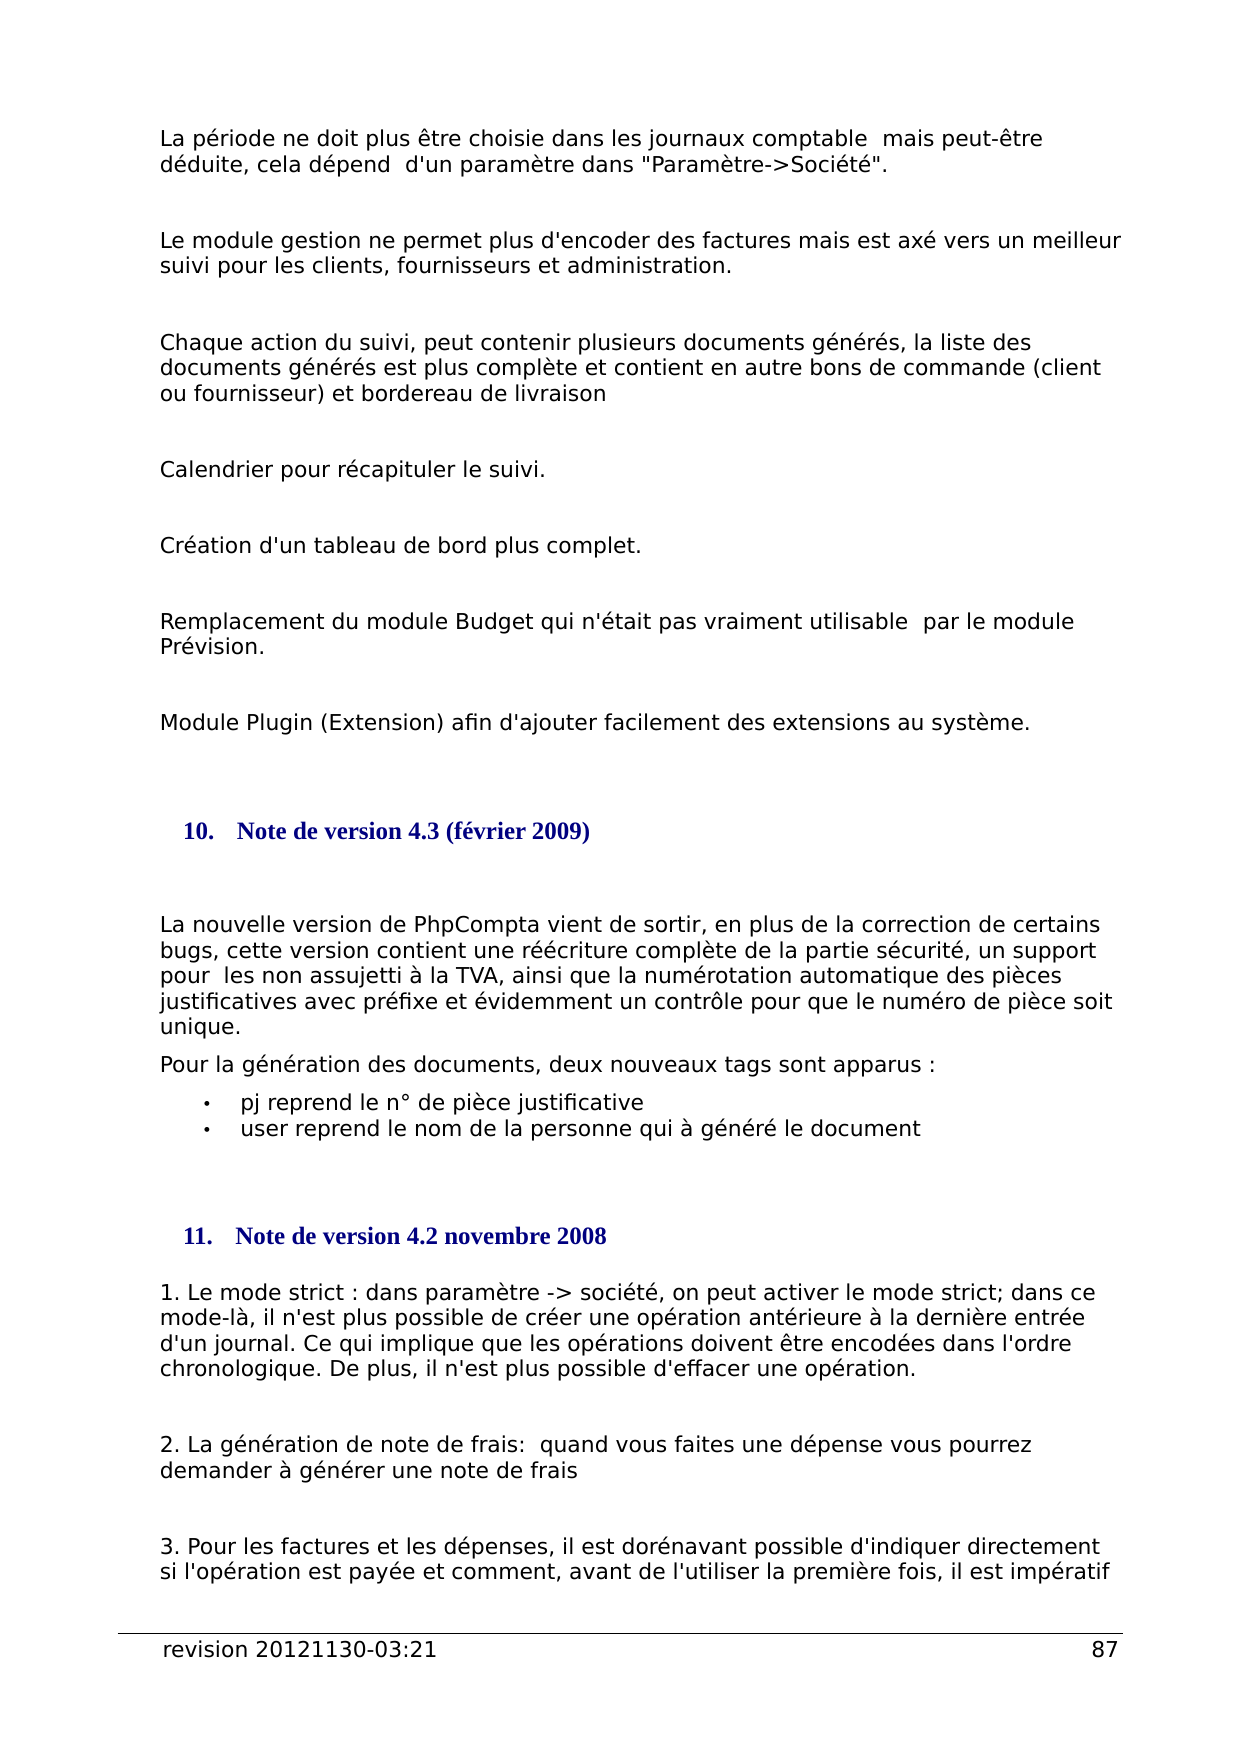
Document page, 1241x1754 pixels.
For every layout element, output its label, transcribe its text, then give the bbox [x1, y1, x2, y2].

text Création d'un tableau de bord plus complet. [159, 533, 1123, 558]
text Calendrier pour récapituler le suivi. [159, 457, 1123, 482]
text Le module gestion ne permet plus d'encoder des factures mais est axé vers un meilleur suivi pour les clients, fournisseurs et administration. [159, 228, 1123, 279]
text 3. Pour les factures et les dépenses, il est dorénavant possible d'indiquer directement si l'opération est payée et comment, avant de l'utiliser la première fois, il est impératif [159, 1534, 1123, 1585]
subtitle Note de version 4.3 (février 2009) [177, 816, 1123, 845]
text Pour la génération des documents, deux nouveaux tags sont apparus : [159, 1052, 1123, 1078]
list user reprend le nom de la personne qui à généré le document [204, 1116, 1123, 1141]
text Module Plugin (Extension) afin d'ajouter facilement des extensions au système. [159, 710, 1123, 736]
text Chaque action du suivi, peut contenir plusieurs documents générés, la liste des documents générés est plus complète et contient en autre bons de commande (client ou fournisseur) et bordereau de livraison [159, 330, 1123, 406]
text La nouvelle version de PhpCompta vient de sortir, en plus de la correction de certains bugs, cette version contient une réécriture complète de la partie sécurité, un support pour les non assujetti à la TVA, ainsi que la numérotation automatique des pièces justificatives avec préfixe et évidemment un contrôle pour que le numéro de pièce soit unique. [159, 912, 1123, 1040]
subtitle Note de version 4.2 novembre 2008 [177, 1221, 1123, 1250]
text 1. Le mode strict : dans paramètre -> société, on peut activer le mode strict; dans ce mode-là, il n'est plus possible de créer une opération antérieure à la dernière entrée d'un journal. Ce qui implique que les opérations doivent être encodées dans l'ordre chronologique. De plus, il n'est plus possible d'effacer une opération. [159, 1279, 1123, 1382]
text 2. La génération de note de frais: quand vous faites une dépense vous pourrez demander à générer une note de frais [159, 1432, 1123, 1483]
list pj reprend le n° de pièce justificative [204, 1090, 1123, 1116]
text Remplacement du module Budget qui n'était pas vraiment utilisable par le module Prévision. [159, 609, 1123, 660]
text La période ne doit plus être choisie dans les journaux comptable mais peut-être déduite, cela dépend d'un paramètre dans "Paramètre->Société". [159, 127, 1123, 178]
